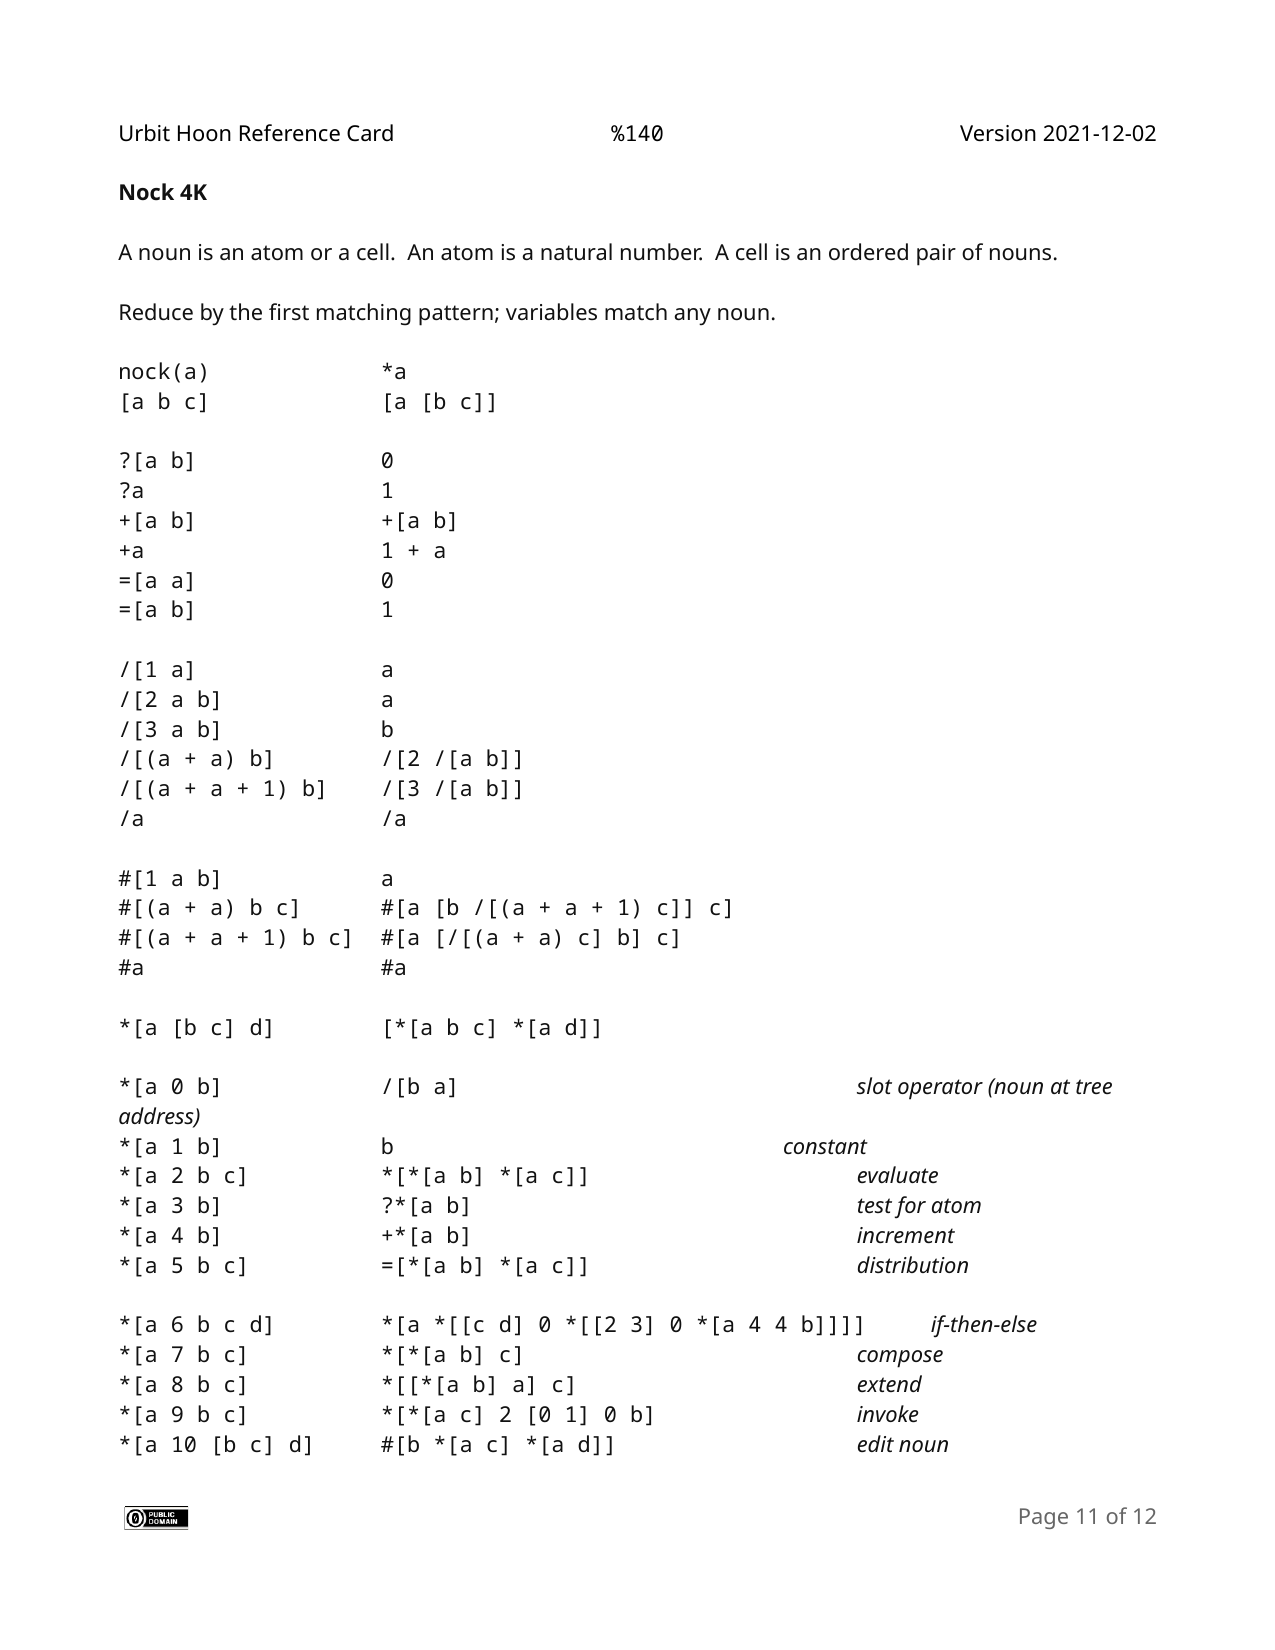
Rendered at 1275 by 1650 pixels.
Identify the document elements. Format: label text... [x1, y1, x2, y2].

text *[a 7 b c] *[*[a b] c] compose [118, 1339, 1157, 1369]
text Reduce by the first matching pattern; variables match any noun. [118, 297, 1157, 326]
text /[3 a b] b [118, 714, 1157, 743]
text /[1 a] a [118, 654, 1157, 684]
text [a b c] [a [b c]] [118, 386, 1157, 416]
text *[a [b c] d] [*[a b c] *[a d]] [118, 1012, 1157, 1041]
text ?[a b] 0 [118, 446, 1157, 475]
text Nock 4K [118, 177, 1157, 207]
text *[a 2 b c] *[*[a b] *[a c]] evaluate [118, 1161, 1157, 1190]
text A noun is an atom or a cell. An atom is a natural number. A cell is an ordered pair of nouns. [118, 237, 1157, 267]
text *[a 6 b c d] *[a *[[c d] 0 *[[2 3] 0 *[a 4 4 b]]]] if-then-else [118, 1309, 1157, 1339]
text +[a b] +[a b] [118, 505, 1157, 535]
text ?a 1 [118, 475, 1157, 505]
text #[(a + a) b c] #[a [b /[(a + a + 1) c]] c] [118, 892, 1157, 922]
text *[a 0 b] /[b a] slot operator (noun at tree address) [118, 1071, 1157, 1131]
text nock(a) *a [118, 356, 1157, 386]
text #[(a + a + 1) b c] #[a [/[(a + a) c] b] c] [118, 922, 1157, 952]
text +a 1 + a [118, 535, 1157, 565]
text #[1 a b] a [118, 863, 1157, 892]
text *[a 4 b] +*[a b] increment [118, 1220, 1157, 1250]
text *[a 10 [b c] d] #[b *[a c] *[a d]] edit noun [118, 1429, 1157, 1458]
text /a /a [118, 803, 1157, 833]
text =[a a] 0 [118, 565, 1157, 594]
text *[a 5 b c] =[*[a b] *[a c]] distribution [118, 1250, 1157, 1280]
text *[a 8 b c] *[[*[a b] a] c] extend [118, 1369, 1157, 1399]
text *[a 1 b] b constant [118, 1131, 1157, 1161]
text *[a 9 b c] *[*[a c] 2 [0 1] 0 b] invoke [118, 1399, 1157, 1429]
text =[a b] 1 [118, 594, 1157, 624]
text *[a 3 b] ?*[a b] test for atom [118, 1190, 1157, 1220]
text /[2 a b] a [118, 684, 1157, 714]
text /[(a + a) b] /[2 /[a b]] [118, 743, 1157, 773]
text /[(a + a + 1) b] /[3 /[a b]] [118, 773, 1157, 803]
picture [124, 1506, 189, 1530]
text #a #a [118, 952, 1157, 982]
